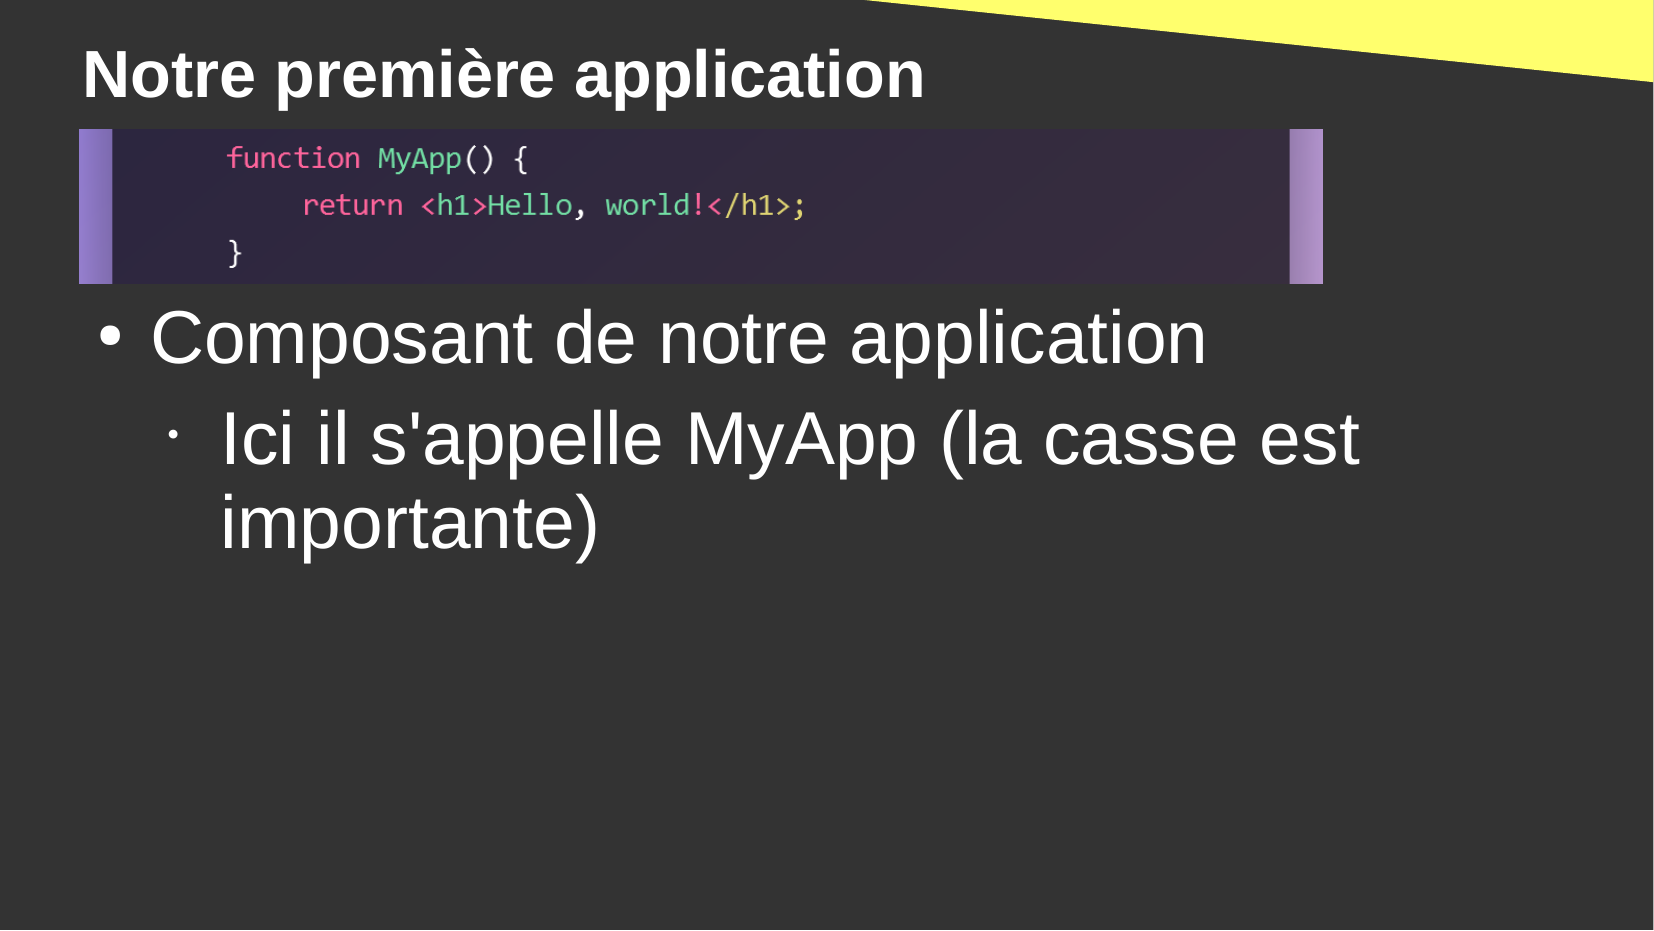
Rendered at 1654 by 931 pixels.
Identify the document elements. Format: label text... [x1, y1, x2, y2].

text_box [864, 0, 1654, 83]
list Composant de notre application Ici il s'appelle MyApp (la casse est importante) [79, 295, 1619, 615]
title Notre première application [82, 37, 1571, 114]
picture [79, 129, 1323, 284]
